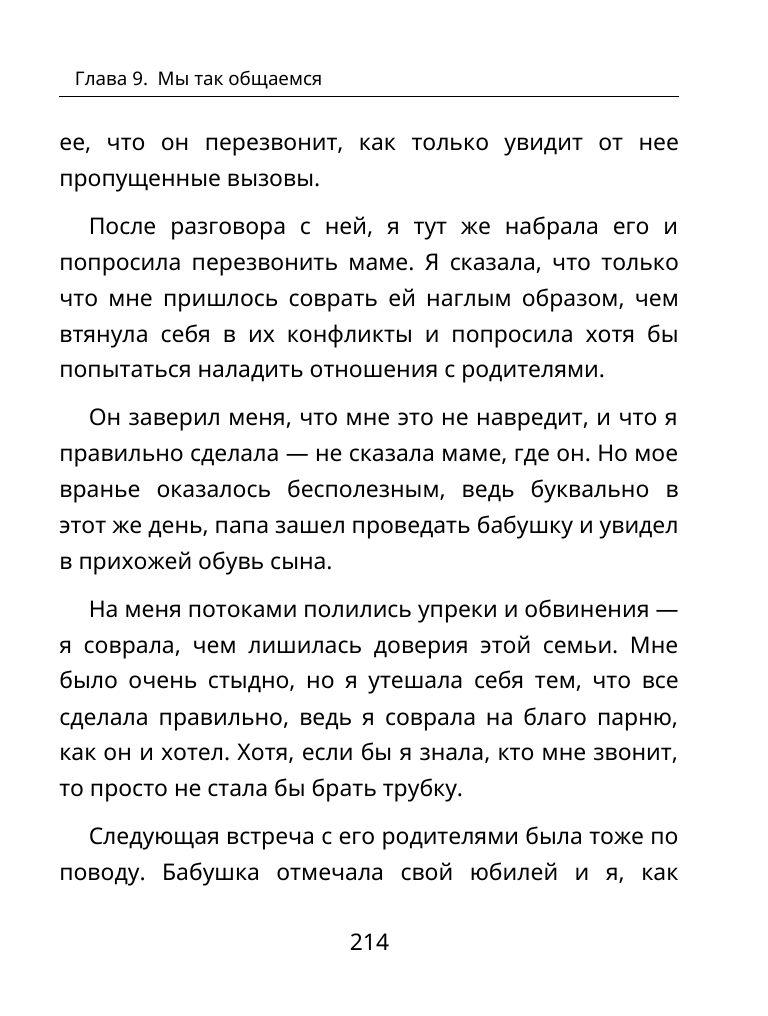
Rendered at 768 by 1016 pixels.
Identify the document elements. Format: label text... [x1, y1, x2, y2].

text Он заверил меня, что мне это не навредит, и что я правильно сделала — не сказала маме, где он. Но мое вранье оказалось бесполезным, ведь буквально в этот же день, папа зашел проведать бабушку и увидел в прихожей обувь сына. [59, 401, 679, 576]
text ее, что он перезвонит, как только увидит от нее пропущенные вызовы. [59, 126, 679, 193]
text На меня потоками полились упреки и обвинения — я соврала, чем лишилась доверия этой семьи. Мне было очень стыдно, но я утешала себя тем, что все сделала правильно, ведь я соврала на благо парню, как он и хотел. Хотя, если бы я знала, кто мне звонит, то просто не стала бы брать трубку. [59, 593, 679, 803]
text Следующая встреча с его родителями была тоже по поводу. Бабушка отмечала свой юбилей и я, как [59, 820, 679, 887]
text После разговора с ней, я тут же набрала его и попросила перезвонить маме. Я сказала, что только что мне пришлось соврать ей наглым образом, чем втянула себя в их конфликты и попросила хотя бы попытаться наладить отношения с родителями. [59, 210, 679, 385]
